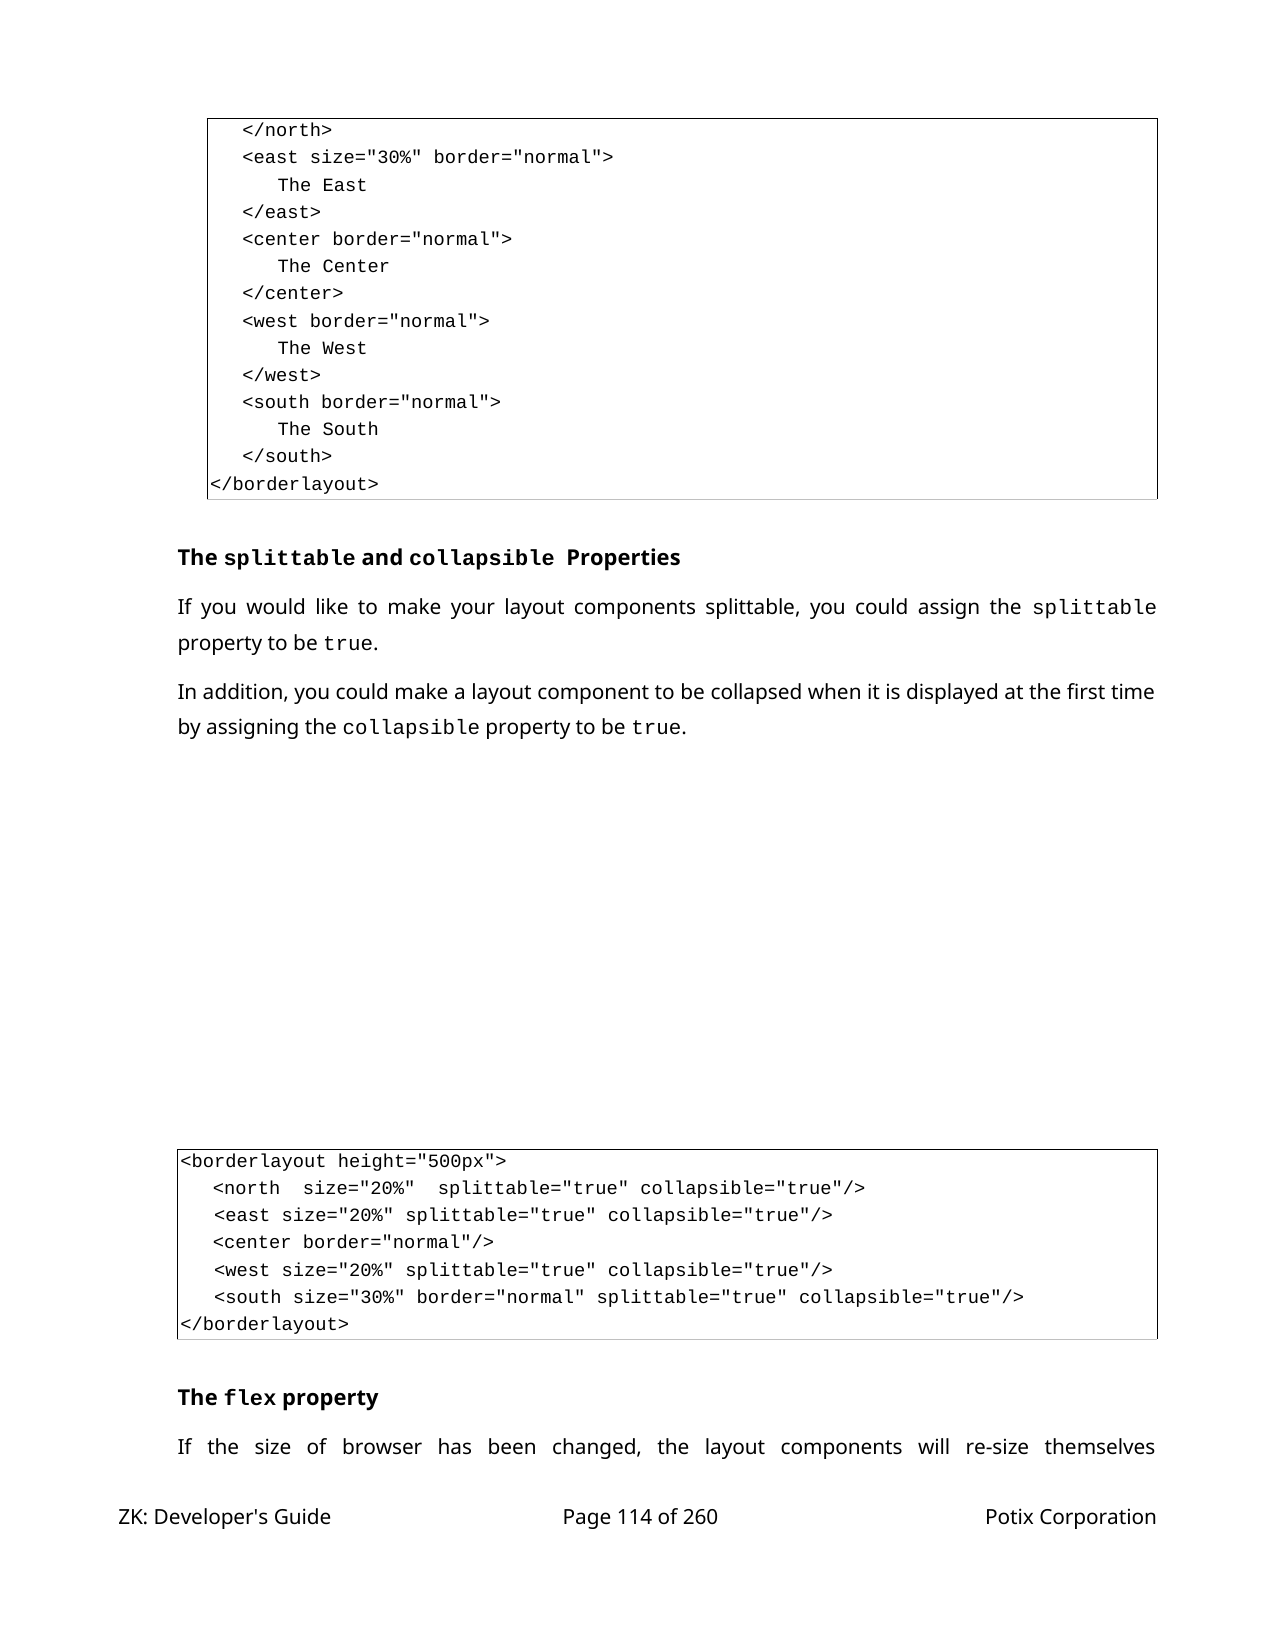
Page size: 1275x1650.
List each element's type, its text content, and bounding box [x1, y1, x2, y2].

text <west border="normal"> [208, 308, 1157, 333]
text The East [208, 172, 1157, 197]
subtitle The splittable and collapsible Properties [177, 541, 1157, 571]
text <center border="normal"> [208, 227, 1157, 251]
text <east size="30%" border="normal"> [208, 145, 1157, 169]
text </west> [208, 363, 1157, 387]
text The South [208, 417, 1157, 441]
text <south border="normal"> [208, 390, 1157, 414]
text <south size="30%" border="normal" splittable="true" collapsible="true"/> [178, 1285, 1157, 1309]
text The West [208, 336, 1157, 360]
text The Center [208, 254, 1157, 278]
text </borderlayout> [178, 1312, 1157, 1339]
text </center> [208, 281, 1157, 306]
text <east size="20%" splittable="true" collapsible="true"/> [178, 1203, 1157, 1227]
text If the size of browser has been changed, the layout components will re-size themselves [177, 1432, 1157, 1461]
text <borderlayout height="500px"> [178, 1150, 1157, 1173]
text </south> [208, 444, 1157, 469]
text <north size="20%" splittable="true" collapsible="true"/> [178, 1176, 1157, 1200]
text <west size="20%" splittable="true" collapsible="true"/> [178, 1257, 1157, 1282]
subtitle The flex property [177, 1382, 1157, 1412]
text If you would like to make your layout components splittable, you could assign the splittable property to be true. [177, 592, 1157, 656]
text </east> [208, 200, 1157, 224]
text <center border="normal"/> [178, 1230, 1157, 1254]
text </borderlayout> [208, 472, 1157, 499]
text </north> [208, 119, 1157, 142]
text In addition, you could make a layout component to be collapsed when it is displayed at the first time by assigning the collapsible property to be true. [177, 677, 1157, 741]
